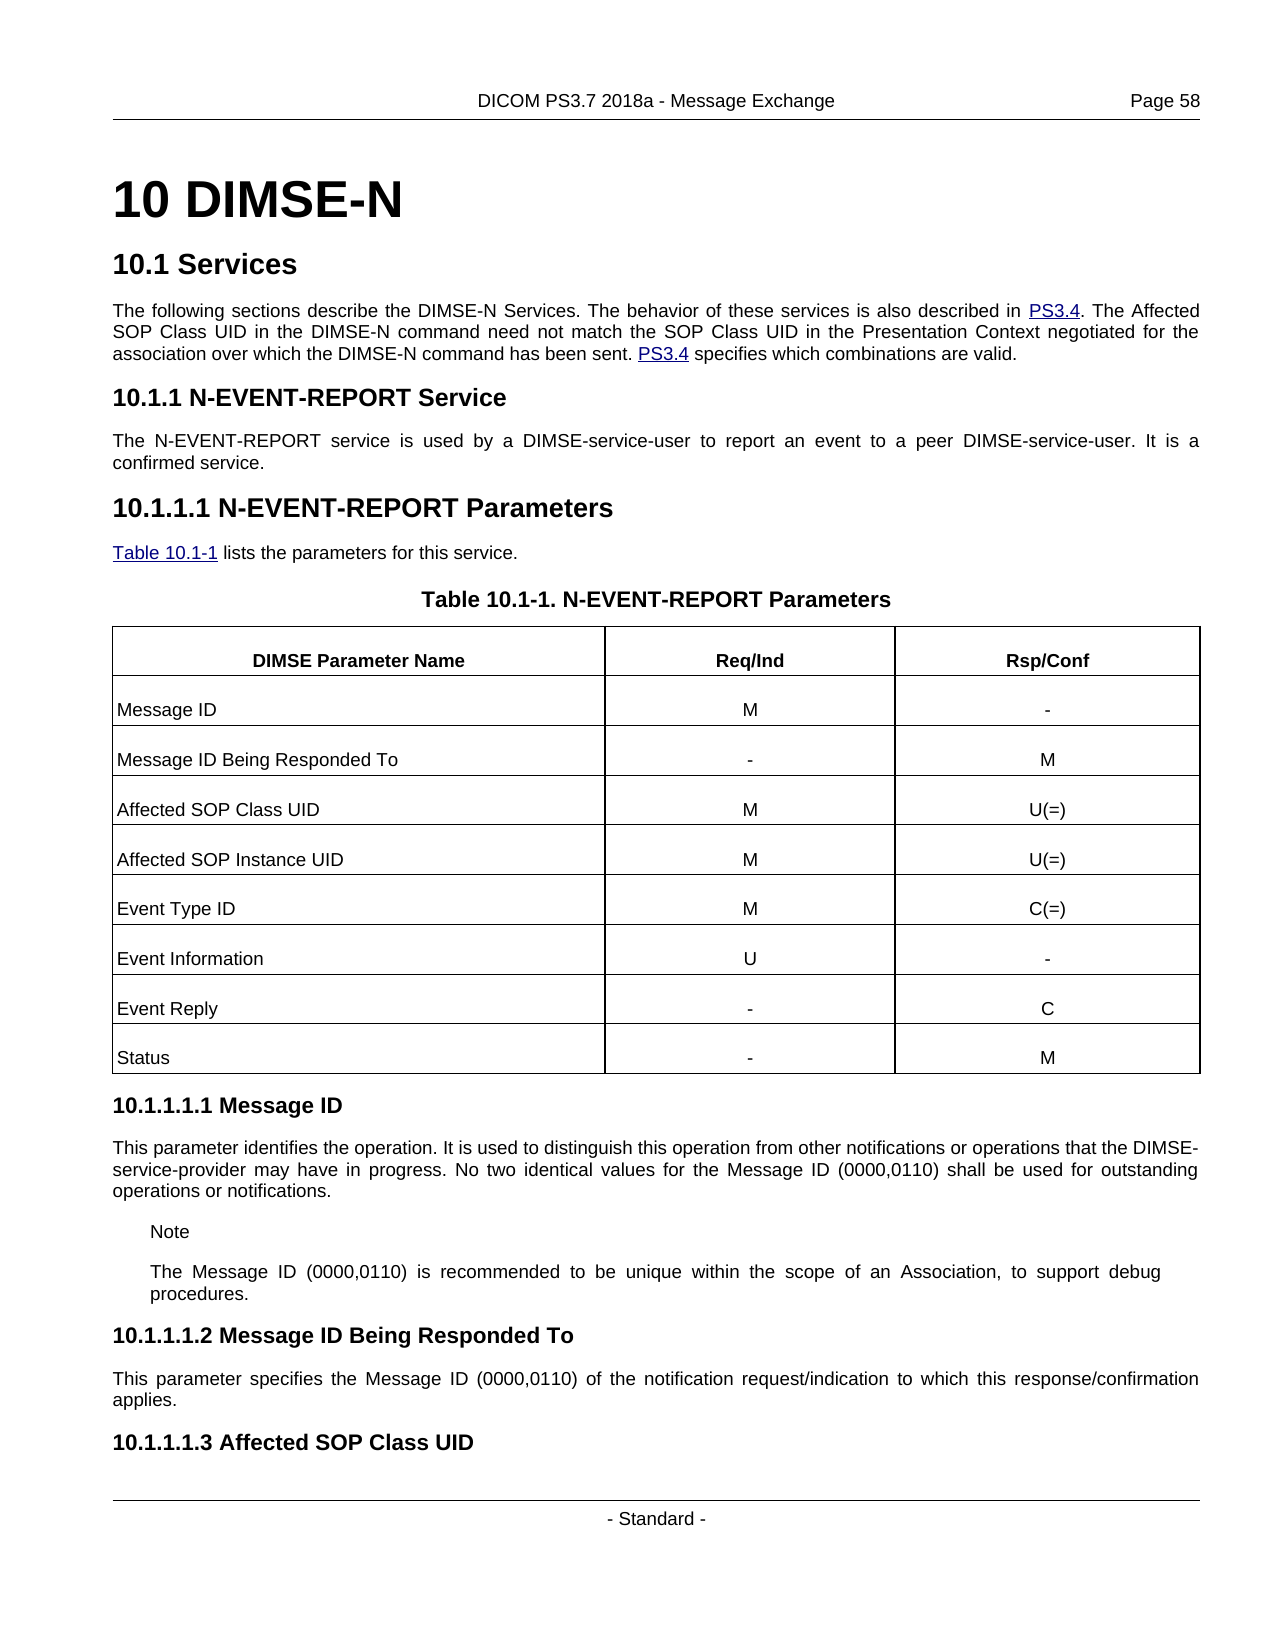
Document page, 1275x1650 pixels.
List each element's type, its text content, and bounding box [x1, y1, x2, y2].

table_cell Event Information [113, 925, 604, 973]
table_cell M [606, 776, 894, 824]
text 10.1 Services [112, 247, 1200, 281]
table_cell M [896, 726, 1199, 775]
table_cell - [896, 925, 1199, 973]
table_header Req/Ind [606, 627, 894, 675]
table_header DIMSE Parameter Name [113, 627, 604, 675]
text 10 DIMSE-N [112, 169, 1200, 228]
table_cell U(=) [896, 776, 1199, 824]
table_cell Event Reply [113, 975, 604, 1023]
text 10.1.1.1.3 Affected SOP Class UID [112, 1429, 1200, 1455]
text Table 10.1-1. N-EVENT-REPORT Parameters [112, 586, 1200, 612]
text 10.1.1.1 N-EVENT-REPORT Parameters [112, 492, 1200, 523]
table_cell Affected SOP Class UID [113, 776, 604, 824]
text Note [150, 1221, 1162, 1242]
text The following sections describe the DIMSE-N Services. The behavior of these services is also described in PS3.4. The Affected SOP Class UID in the DIMSE-N command need not match the SOP Class UID in the Presentation Context negotiated for the association over which the DIMSE-N command has been sent. PS3.4 specifies which combinations are valid. [112, 299, 1200, 364]
table_cell C(=) [896, 875, 1199, 924]
table_cell M [606, 825, 894, 874]
table_cell C [896, 975, 1199, 1023]
text The Message ID (0000,0110) is recommended to be unique within the scope of an Association, to support debug procedures. [150, 1261, 1162, 1304]
table_cell - [606, 726, 894, 775]
table_cell U(=) [896, 825, 1199, 874]
table_cell Message ID Being Responded To [113, 726, 604, 775]
text The N-EVENT-REPORT service is used by a DIMSE-service-user to report an event to a peer DIMSE-service-user. It is a confirmed service. [112, 430, 1200, 473]
text 10.1.1.1.2 Message ID Being Responded To [112, 1323, 1200, 1349]
table_cell - [606, 975, 894, 1023]
text This parameter identifies the operation. It is used to distinguish this operation from other notifications or operations that the DIMSE-service-provider may have in progress. No two identical values for the Message ID (0000,0110) shall be used for outstanding operations or notifications. [112, 1137, 1200, 1202]
table_cell - [896, 676, 1199, 725]
table_header Rsp/Conf [896, 627, 1199, 675]
table_cell M [606, 676, 894, 725]
text 10.1.1.1.1 Message ID [112, 1093, 1200, 1118]
table_cell M [606, 875, 894, 924]
table_cell U [606, 925, 894, 973]
table_cell M [896, 1024, 1199, 1073]
table_cell Status [113, 1024, 604, 1073]
table_cell - [606, 1024, 894, 1073]
text 10.1.1 N-EVENT-REPORT Service [112, 383, 1200, 412]
table_cell Message ID [113, 676, 604, 725]
table_cell Affected SOP Instance UID [113, 825, 604, 874]
table_cell Event Type ID [113, 875, 604, 924]
text Table 10.1-1 lists the parameters for this service. [112, 542, 1200, 564]
text This parameter specifies the Message ID (0000,0110) of the notification request/indication to which this response/confirmation applies. [112, 1367, 1200, 1411]
